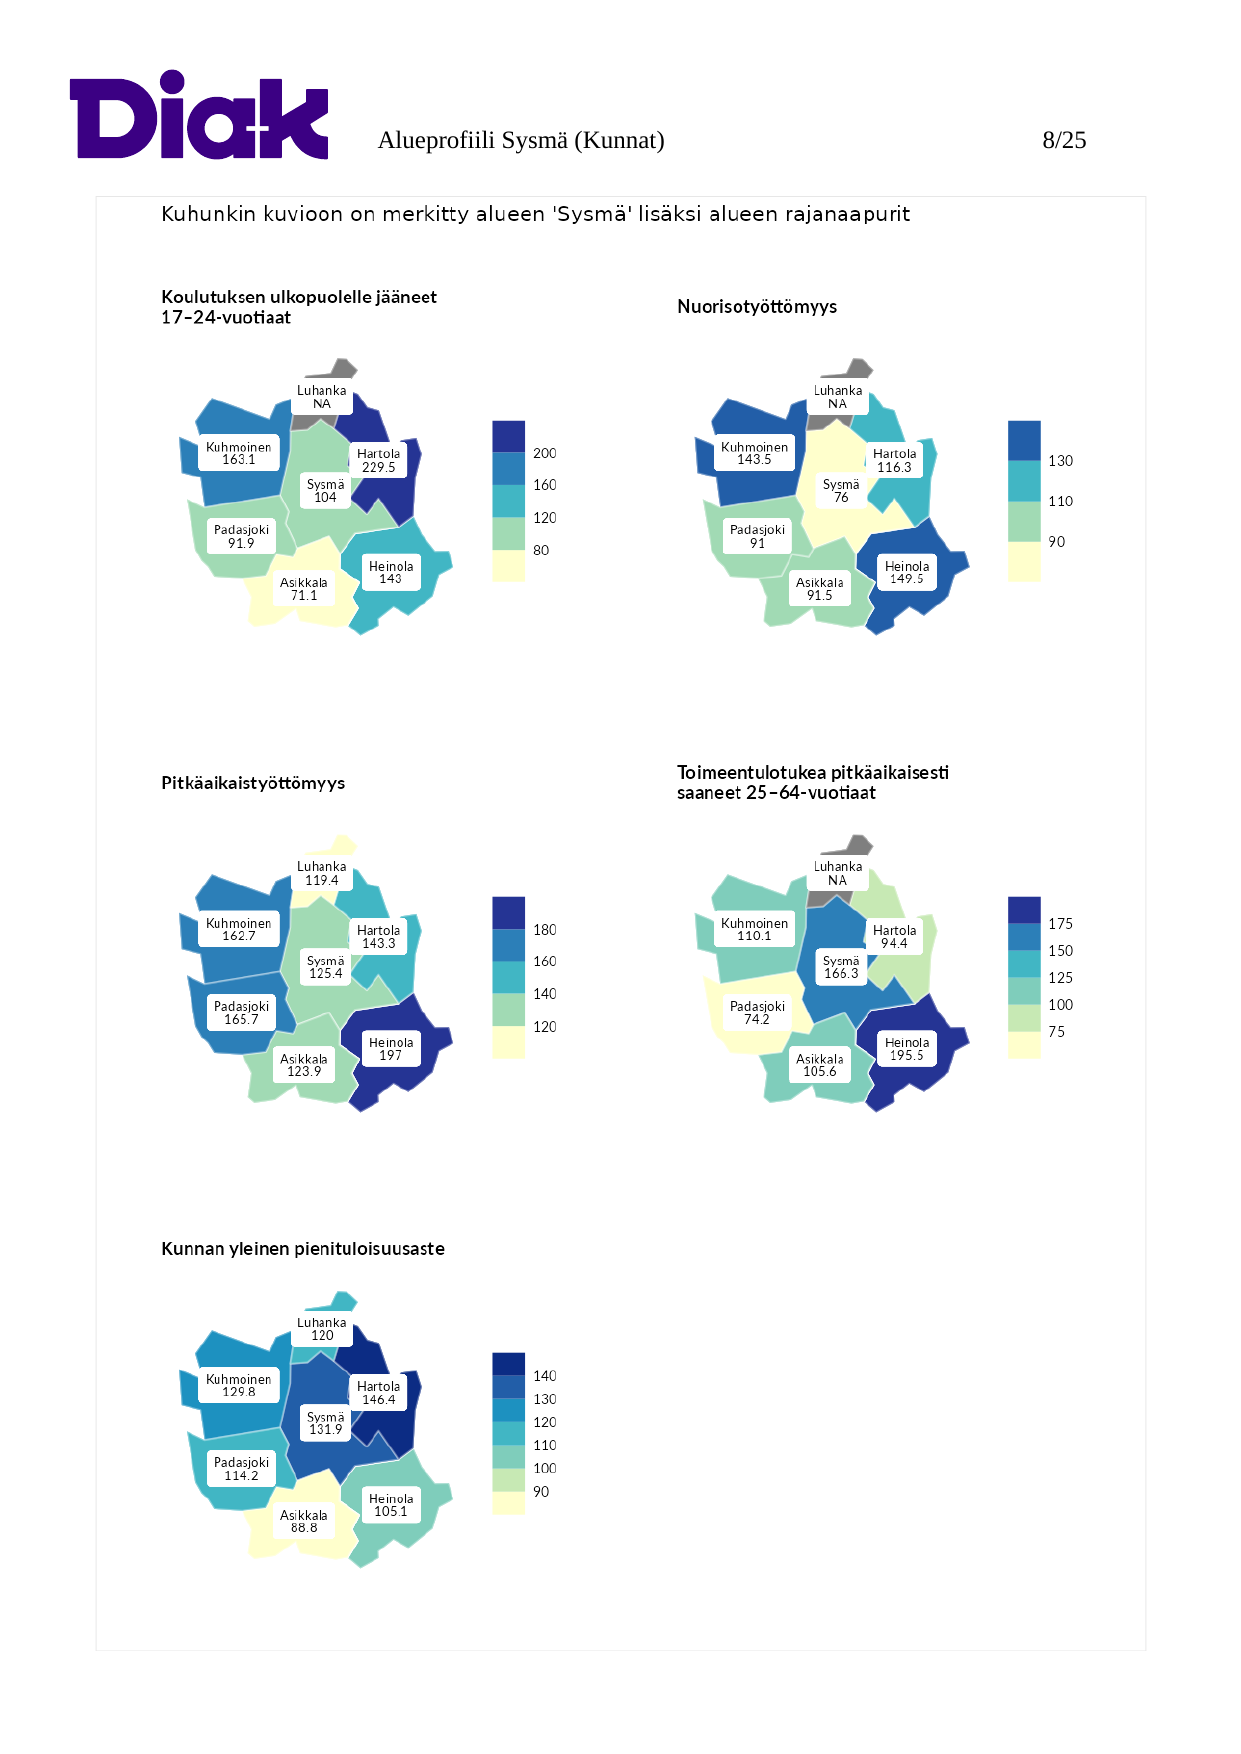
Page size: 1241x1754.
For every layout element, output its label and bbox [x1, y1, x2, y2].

picture [61, 196, 1179, 1651]
